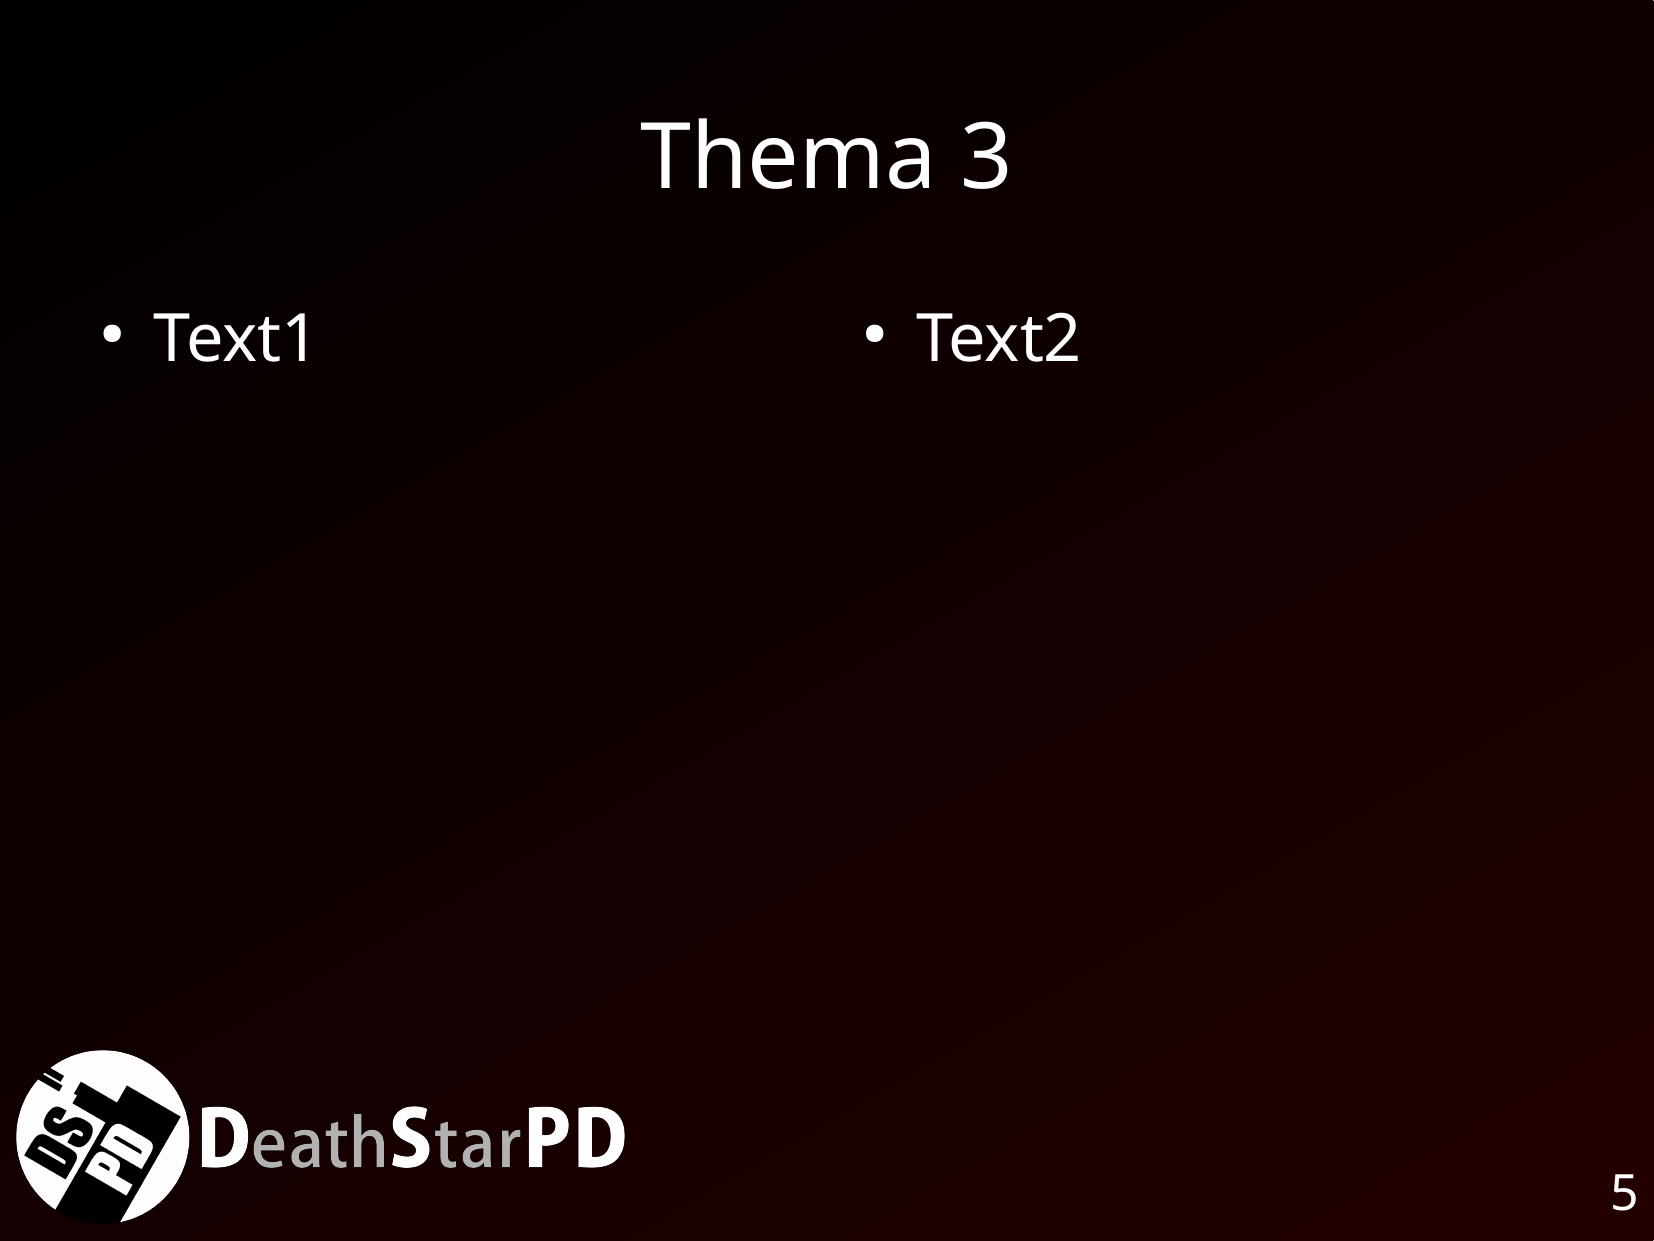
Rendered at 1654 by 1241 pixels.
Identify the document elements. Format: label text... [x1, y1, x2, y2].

list Text2 [845, 290, 1572, 1010]
title Thema 3 [82, 49, 1571, 257]
picture [14, 1048, 635, 1226]
list Text1 [82, 290, 809, 1010]
text_box [1500, 1117, 1654, 1241]
